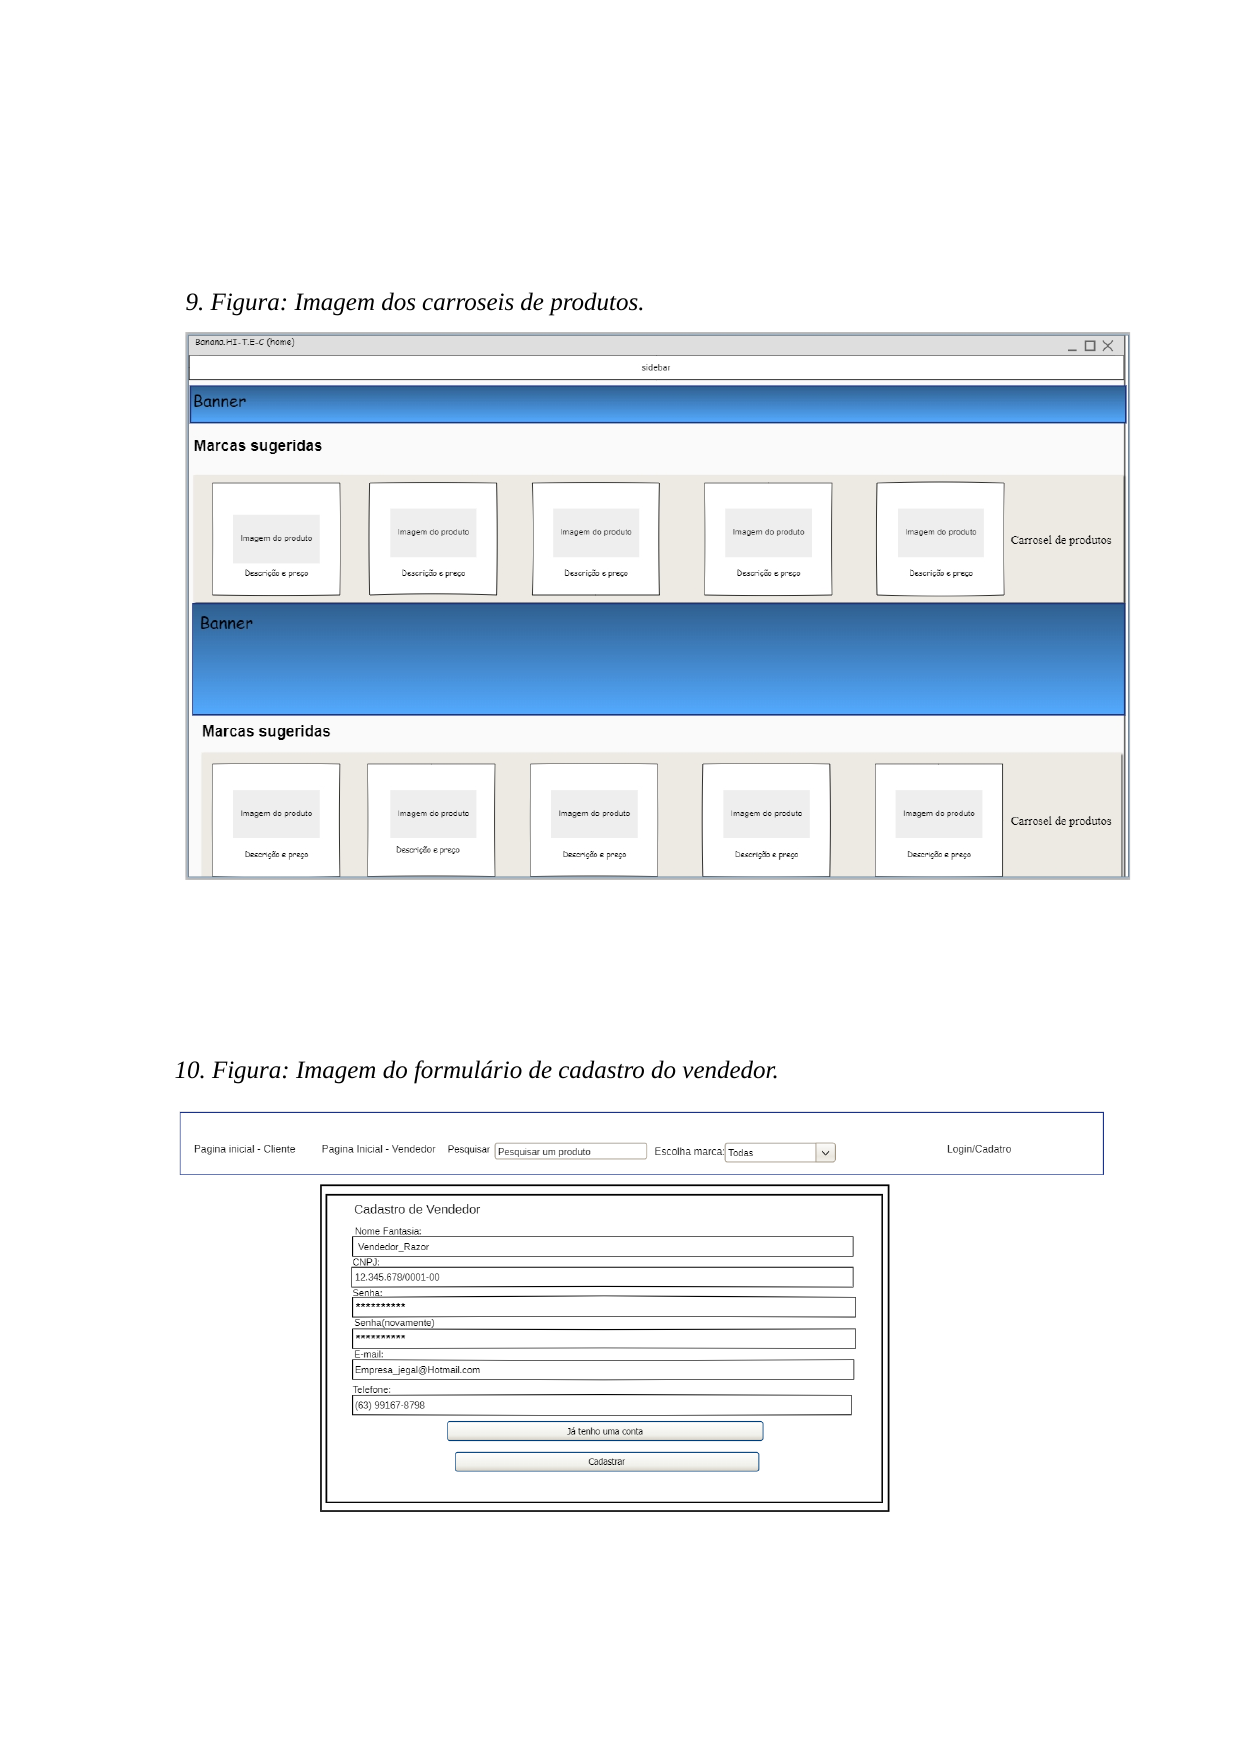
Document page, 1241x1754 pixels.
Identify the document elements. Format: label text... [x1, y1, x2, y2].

picture [174, 1084, 1120, 1595]
text 10. Figura: Imagem do formulário de cadastro do vendedor. [174, 1055, 1119, 1084]
text 9. Figura: Imagem dos carroseis de produtos. [185, 287, 1130, 316]
picture [185, 332, 1131, 880]
